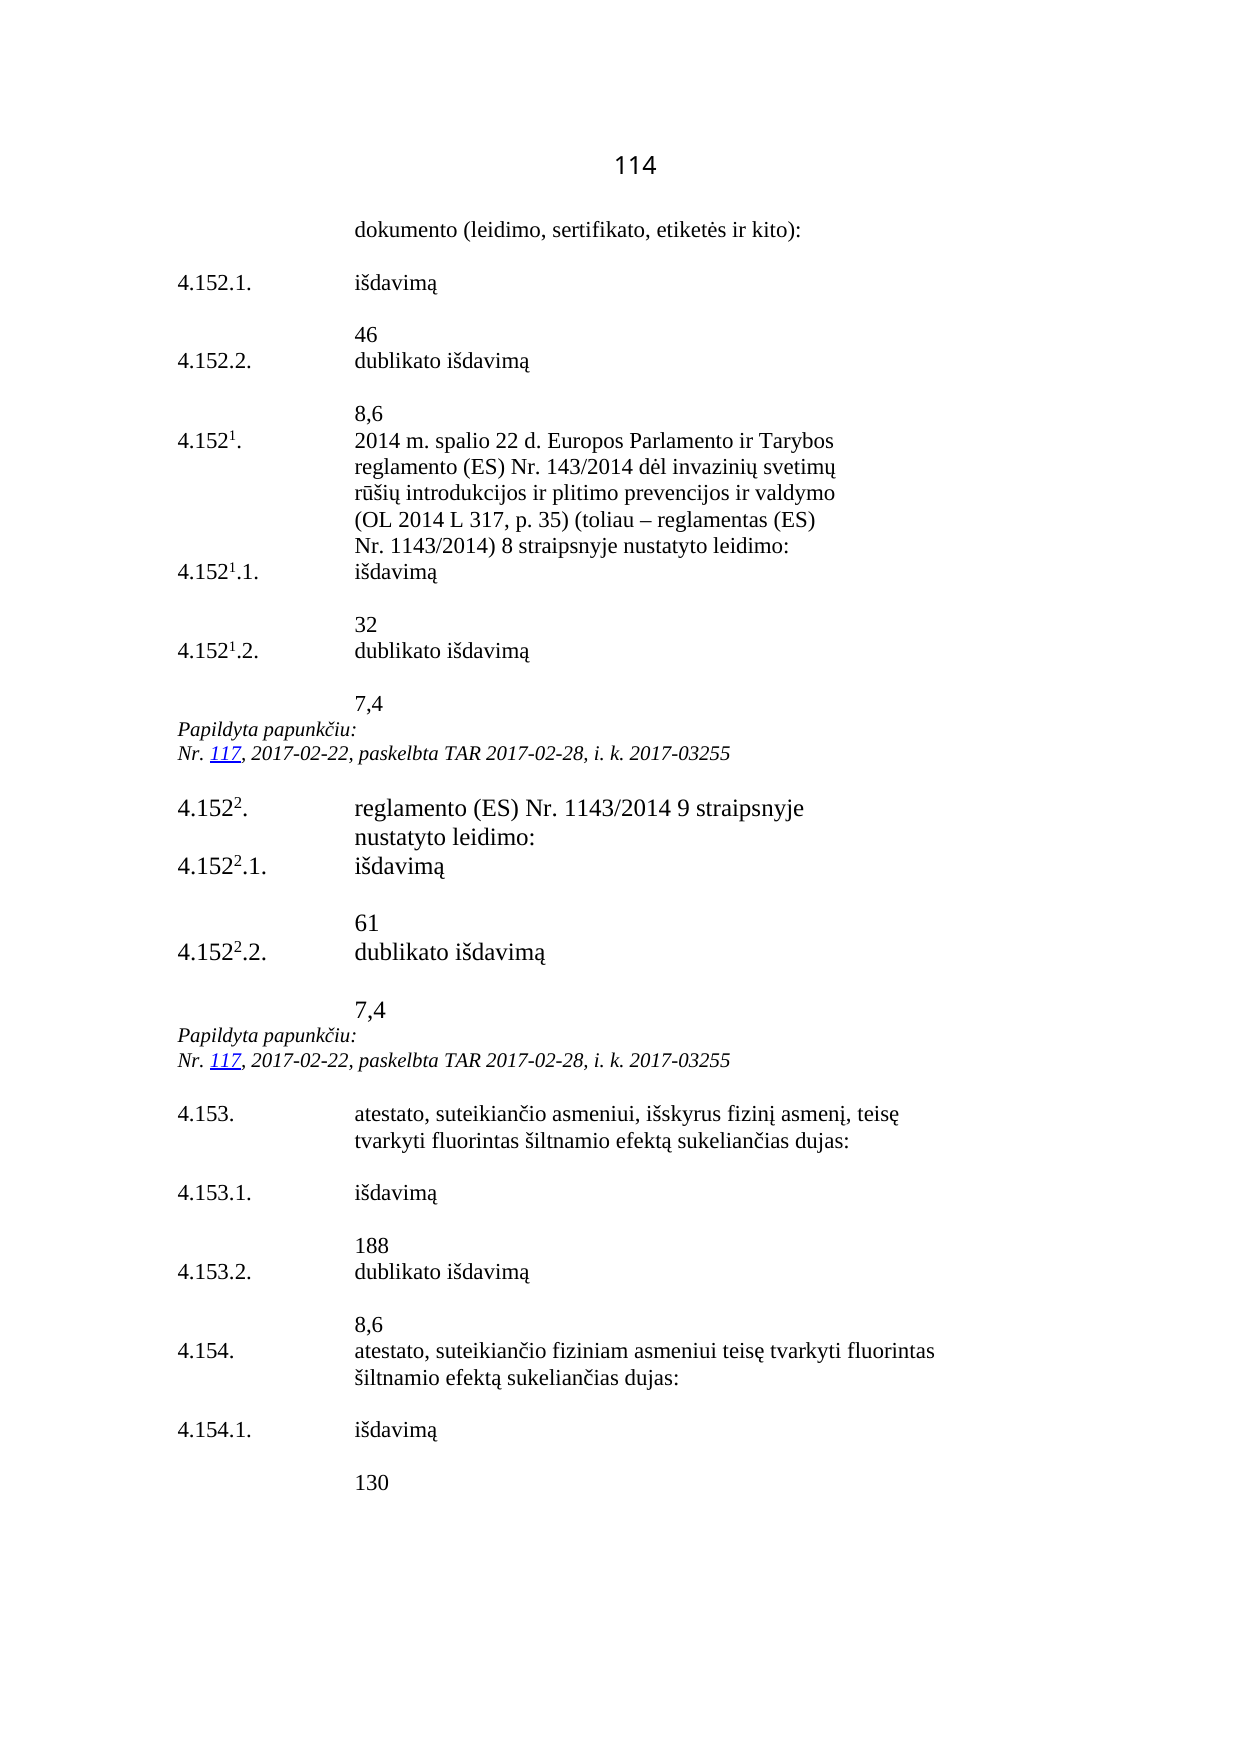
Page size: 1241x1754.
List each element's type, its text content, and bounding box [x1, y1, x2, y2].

text 4.154.1. išdavimą 130 [177, 1417, 945, 1496]
text 4.152.2. dublikato išdavimą 8,6 [177, 348, 945, 427]
text 4.153.1. išdavimą 188 [177, 1179, 945, 1258]
text Papildyta papunkčiu: [177, 1023, 1093, 1047]
text 4.1522. reglamento (ES) Nr. 1143/2014 9 straipsnyje nustatyto leidimo: [177, 793, 886, 851]
text 4.154. atestato, suteikiančio fiziniam asmeniui teisę tvarkyti fluorintas [177, 1337, 945, 1364]
text 4.1522.1. išdavimą 61 [177, 851, 886, 937]
text tvarkyti fluorintas šiltnamio efektą sukeliančias dujas: [354, 1127, 945, 1179]
text šiltnamio efektą sukeliančias dujas: [354, 1364, 945, 1417]
text 4.153. atestato, suteikiančio asmeniui, išskyrus fizinį asmenį, teisę [177, 1100, 945, 1127]
text 4.1521.2. dublikato išdavimą 7,4 [177, 637, 886, 717]
text reglamento (ES) Nr. 143/2014 dėl invazinių svetimų [354, 453, 886, 479]
text Nr. 117, 2017-02-22, paskelbta TAR 2017-02-28, i. k. 2017-03255 [177, 741, 1093, 765]
text 4.153.2. dublikato išdavimą 8,6 [177, 1258, 945, 1337]
text 4.1521. 2014 m. spalio 22 d. Europos Parlamento ir Tarybos [177, 427, 886, 453]
text Nr. 1143/2014) 8 straipsnyje nustatyto leidimo: [354, 532, 886, 558]
text rūšių introdukcijos ir plitimo prevencijos ir valdymo [354, 479, 886, 506]
text 4.152.1. išdavimą 46 [177, 268, 945, 348]
text 4.1522.2. dublikato išdavimą 7,4 [177, 937, 886, 1023]
text (OL 2014 L 317, p. 35) (toliau – reglamentas (ES) [354, 506, 886, 532]
text 4.1521.1. išdavimą 32 [177, 558, 886, 637]
text Papildyta papunkčiu: [177, 717, 1093, 741]
text Nr. 117, 2017-02-22, paskelbta TAR 2017-02-28, i. k. 2017-03255 [177, 1047, 1093, 1072]
text dokumento (leidimo, sertifikato, etiketės ir kito): [354, 216, 945, 268]
